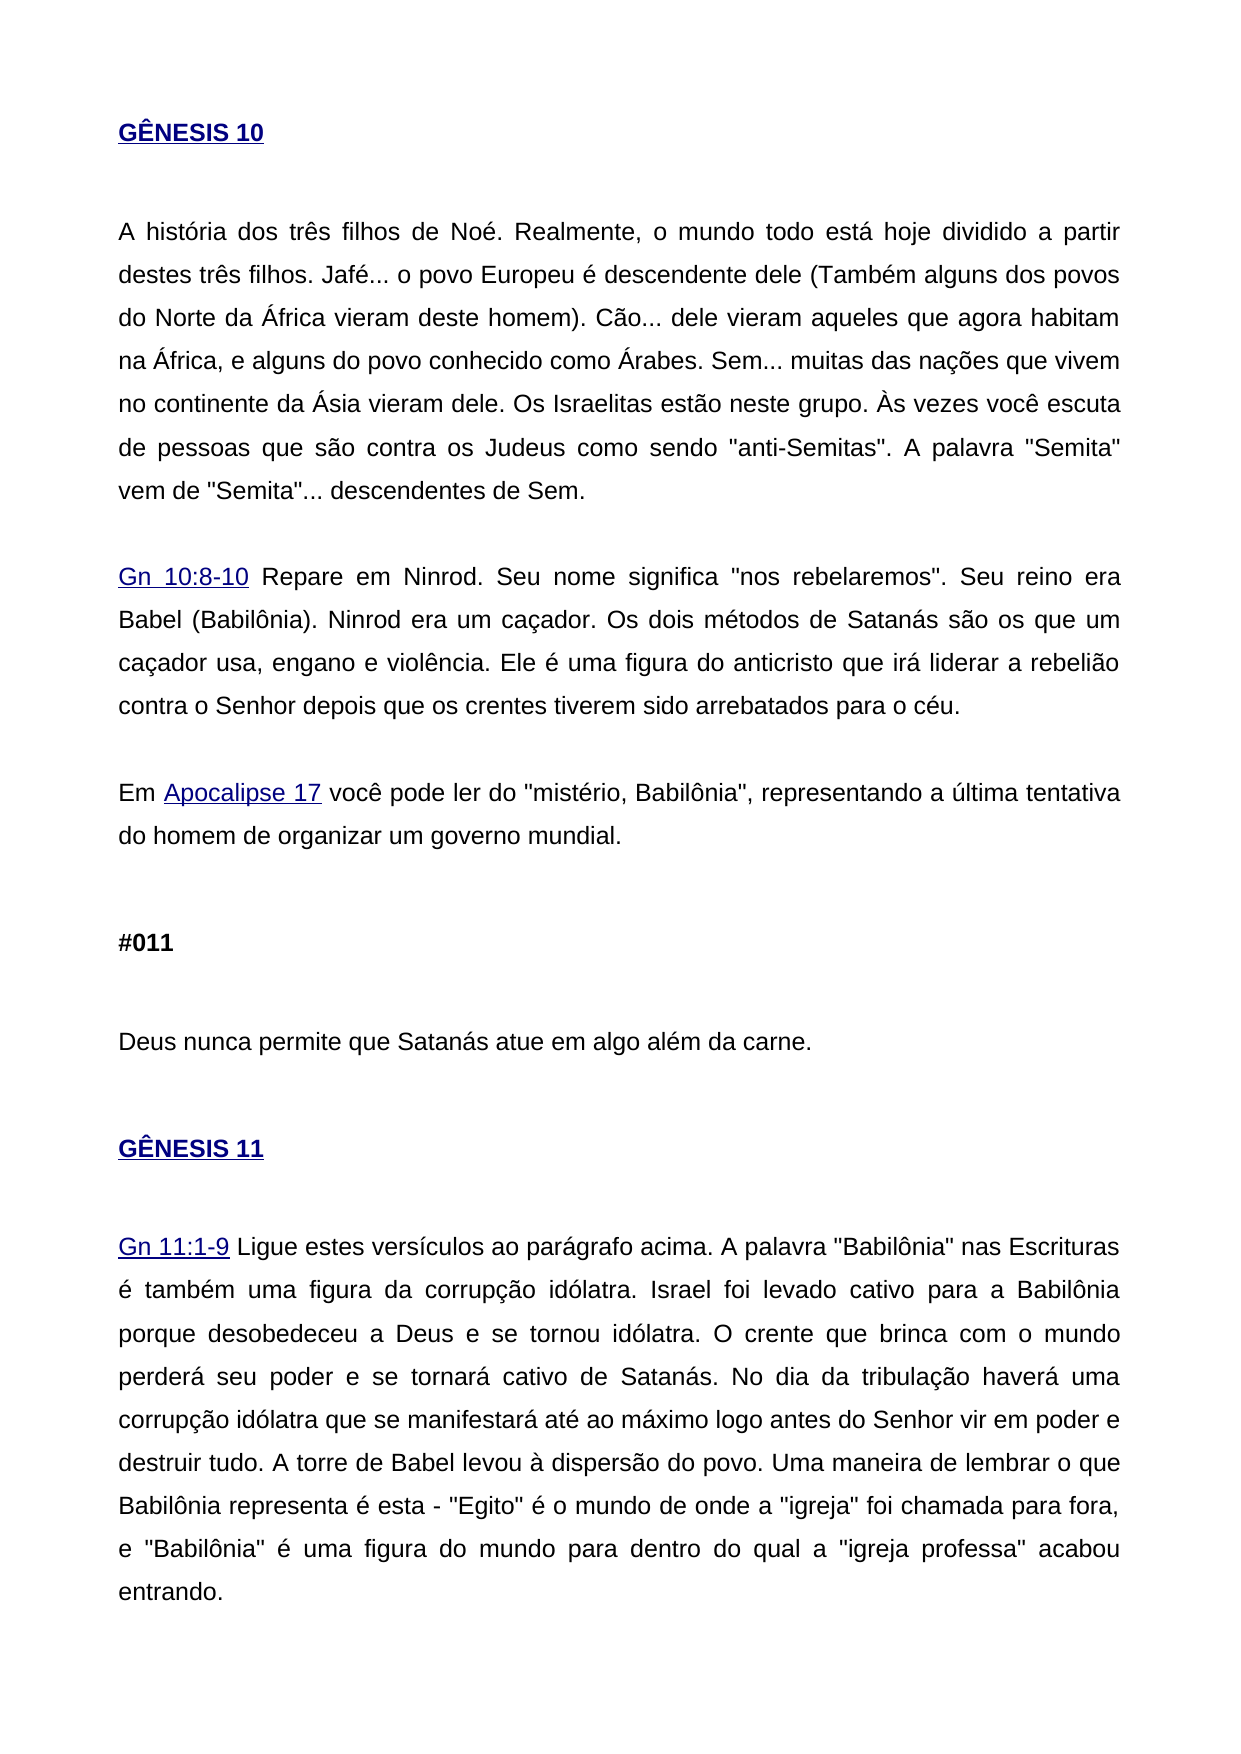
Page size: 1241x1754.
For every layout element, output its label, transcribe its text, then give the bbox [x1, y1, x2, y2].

subtitle GÊNESIS 11 [118, 1133, 1122, 1162]
text Gn 11:1-9 Ligue estes versículos ao parágrafo acima. A palavra "Babilônia" nas Escrituras é também uma figura da corrupção idólatra. Israel foi levado cativo para a Babilônia porque desobedeceu a Deus e se tornou idólatra. O crente que brinca com o mundo perderá seu poder e se tornará cativo de Satanás. No dia da tribulação haverá uma corrupção idólatra que se manifestará até ao máximo logo antes do Senhor vir em poder e destruir tudo. A torre de Babel levou à dispersão do povo. Uma maneira de lembrar o que Babilônia representa é esta - "Egito" é o mundo de onde a "igreja" foi chamada para fora, e "Babilônia" é uma figura do mundo para dentro do qual a "igreja professa" acabou entrando. [118, 1232, 1122, 1606]
text A história dos três filhos de Noé. Realmente, o mundo todo está hoje dividido a partir destes três filhos. Jafé... o povo Europeu é descendente dele (Também alguns dos povos do Norte da África vieram deste homem). Cão... dele vieram aqueles que agora habitam na África, e alguns do povo conhecido como Árabes. Sem... muitas das nações que vivem no continente da Ásia vieram dele. Os Israelitas estão neste grupo. Às vezes você escuta de pessoas que são contra os Judeus como sendo "anti-Semitas". A palavra "Semita" vem de "Semita"... descendentes de Sem. [118, 217, 1122, 504]
text Em Apocalipse 17 você pode ler do "mistério, Babilônia", representando a última tentativa do homem de organizar um governo mundial. [118, 777, 1122, 849]
subtitle GÊNESIS 10 [118, 118, 1122, 147]
subtitle #011 [118, 928, 1122, 956]
text Gn 10:8-10 Repare em Ninrod. Seu nome significa "nos rebelaremos". Seu reino era Babel (Babilônia). Ninrod era um caçador. Os dois métodos de Satanás são os que um caçador usa, engano e violência. Ele é uma figura do anticristo que irá liderar a rebelião contra o Senhor depois que os crentes tiverem sido arrebatados para o céu. [118, 562, 1122, 720]
text Deus nunca permite que Satanás atue em algo além da carne. [118, 1026, 1122, 1055]
